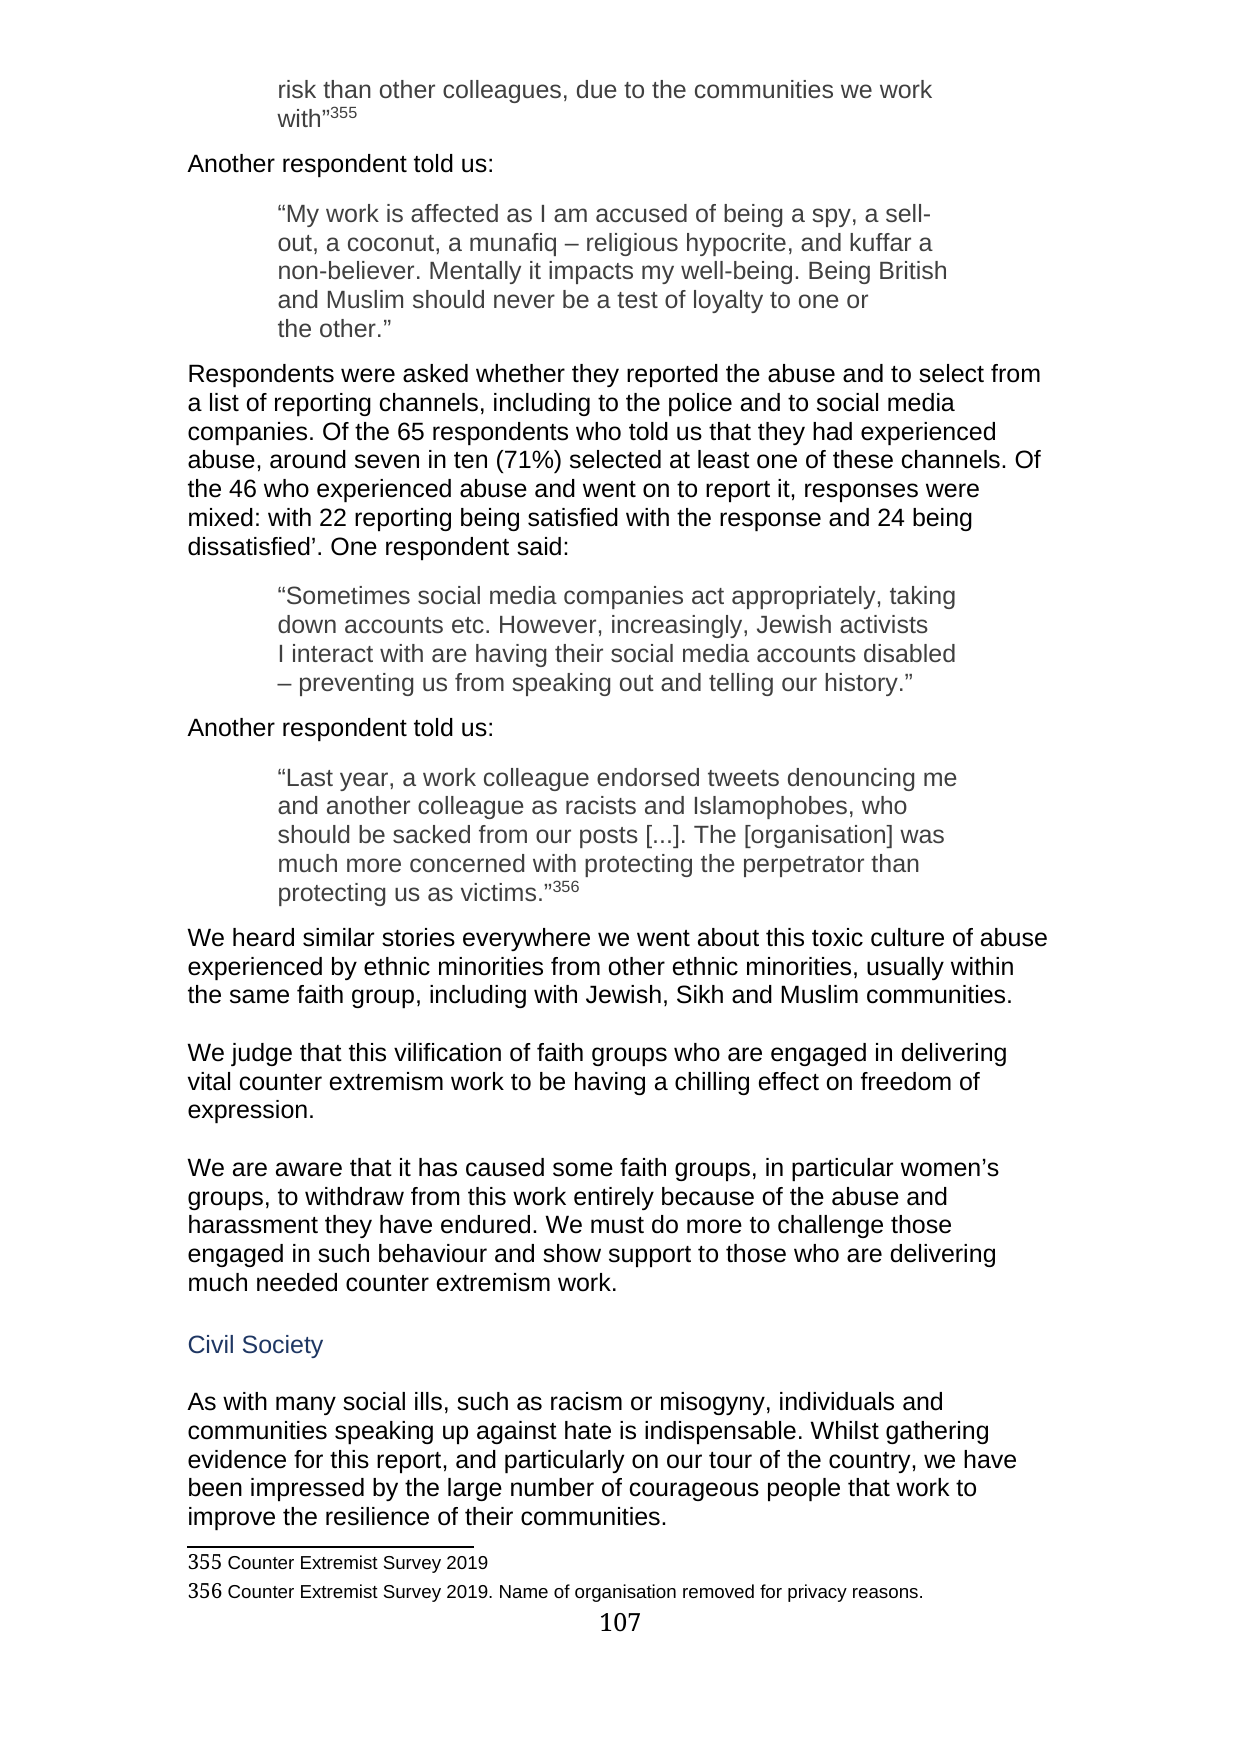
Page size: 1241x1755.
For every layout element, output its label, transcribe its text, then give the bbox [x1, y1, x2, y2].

text Counter Extremist Survey 2019. Name of organisation removed for privacy reasons. [187, 1576, 1053, 1604]
text Another respondent told us: [187, 149, 1053, 178]
text We judge that this vilification of faith groups who are engaged in delivering vital counter extremism work to be having a chilling effect on freedom of expression. [187, 1038, 1053, 1124]
subtitle Civil Society [187, 1329, 1053, 1358]
text We are aware that it has caused some faith groups, in particular women’s groups, to withdraw from this work entirely because of the abuse and harassment they have endured. We must do more to challenge those engaged in such behaviour and show support to those who are delivering much needed counter extremism work. [187, 1153, 1053, 1297]
text “Sometimes social media companies act appropriately, taking down accounts etc. However, increasingly, Jewish activists I interact with are having their social media accounts disabled – preventing us from speaking out and telling our history.” [277, 581, 963, 696]
text As with many social ills, such as racism or misogyny, individuals and communities speaking up against hate is indispensable. Whilst gathering evidence for this report, and particularly on our tour of the country, we have been impressed by the large number of courageous people that work to improve the resilience of their communities. [187, 1387, 1053, 1531]
text “My work is affected as I am accused of being a spy, a sell-out, a coconut, a munafiq – religious hypocrite, and kuffar a non-believer. Mentally it impacts my well-being. Being British and Muslim should never be a test of loyalty to one or the other.” [277, 199, 963, 342]
text “Last year, a work colleague endorsed tweets denouncing me and another colleague as racists and Islamophobes, who should be sacked from our posts [...]. The [organisation] was much more concerned with protecting the perpetrator than protecting us as victims.” [277, 762, 963, 906]
text Another respondent told us: [187, 713, 1053, 742]
text risk than other colleagues, due to the communities we work with” [277, 75, 963, 132]
text Respondents were asked whether they reported the abuse and to select from a list of reporting channels, including to the police and to social media companies. Of the 65 respondents who told us that they had experienced abuse, around seven in ten (71%) selected at least one of these channels. Of the 46 who experienced abuse and went on to report it, responses were mixed: with 22 reporting being satisfied with the response and 24 being dissatisfied’. One respondent said: [187, 359, 1053, 560]
text We heard similar stories everywhere we went about this toxic culture of abuse experienced by ethnic minorities from other ethnic minorities, usually within the same faith group, including with Jewish, Sikh and Muslim communities. [187, 923, 1053, 1009]
text Counter Extremist Survey 2019 [187, 1547, 1053, 1576]
